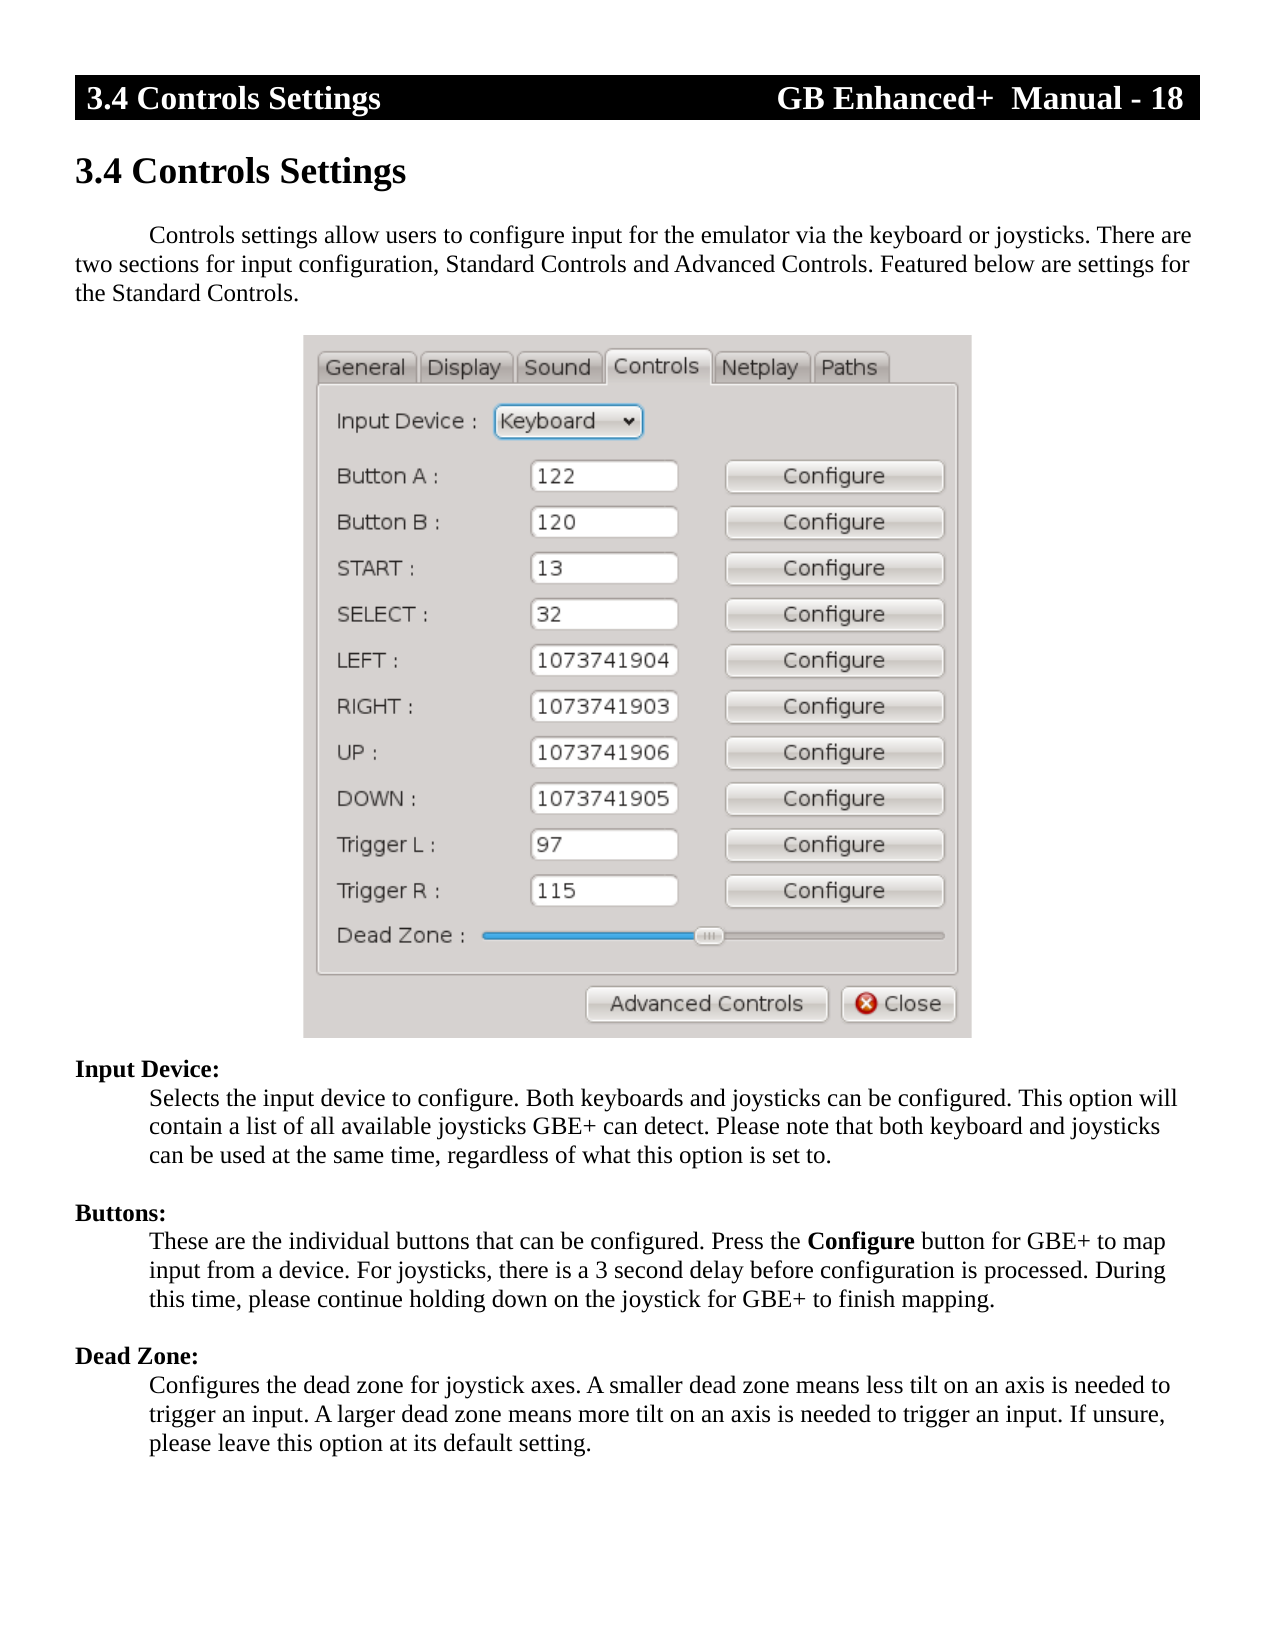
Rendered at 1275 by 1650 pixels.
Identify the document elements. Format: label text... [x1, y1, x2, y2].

text 3.4 Controls Settings [75, 148, 1200, 191]
text Controls settings allow users to configure input for the emulator via the keyboard or joysticks. There are two sections for input configuration, Standard Controls and Advanced Controls. Featured below are settings for the Standard Controls. [75, 220, 1200, 306]
text Input Device: [75, 1054, 1200, 1083]
text Dead Zone: [75, 1341, 1200, 1370]
text Selects the input device to configure. Both keyboards and joysticks can be configured. This option will contain a list of all available joysticks GBE+ can detect. Please note that both keyboard and joysticks can be used at the same time, regardless of what this option is set to. [75, 1083, 1200, 1169]
text 3.4 Controls Settings GB Enhanced+ Manual - 16 [75, 75, 1200, 119]
text Buttons: [75, 1198, 1200, 1226]
picture [303, 335, 972, 1038]
text These are the individual buttons that can be configured. Press the Configure button for GBE+ to map input from a device. For joysticks, there is a 3 second delay before configuration is processed. During this time, please continue holding down on the joystick for GBE+ to finish mapping. [75, 1226, 1200, 1313]
text Configures the dead zone for joystick axes. A smaller dead zone means less tilt on an axis is needed to trigger an input. A larger dead zone means more tilt on an axis is needed to trigger an input. If unsure, please leave this option at its default setting. [75, 1370, 1200, 1456]
